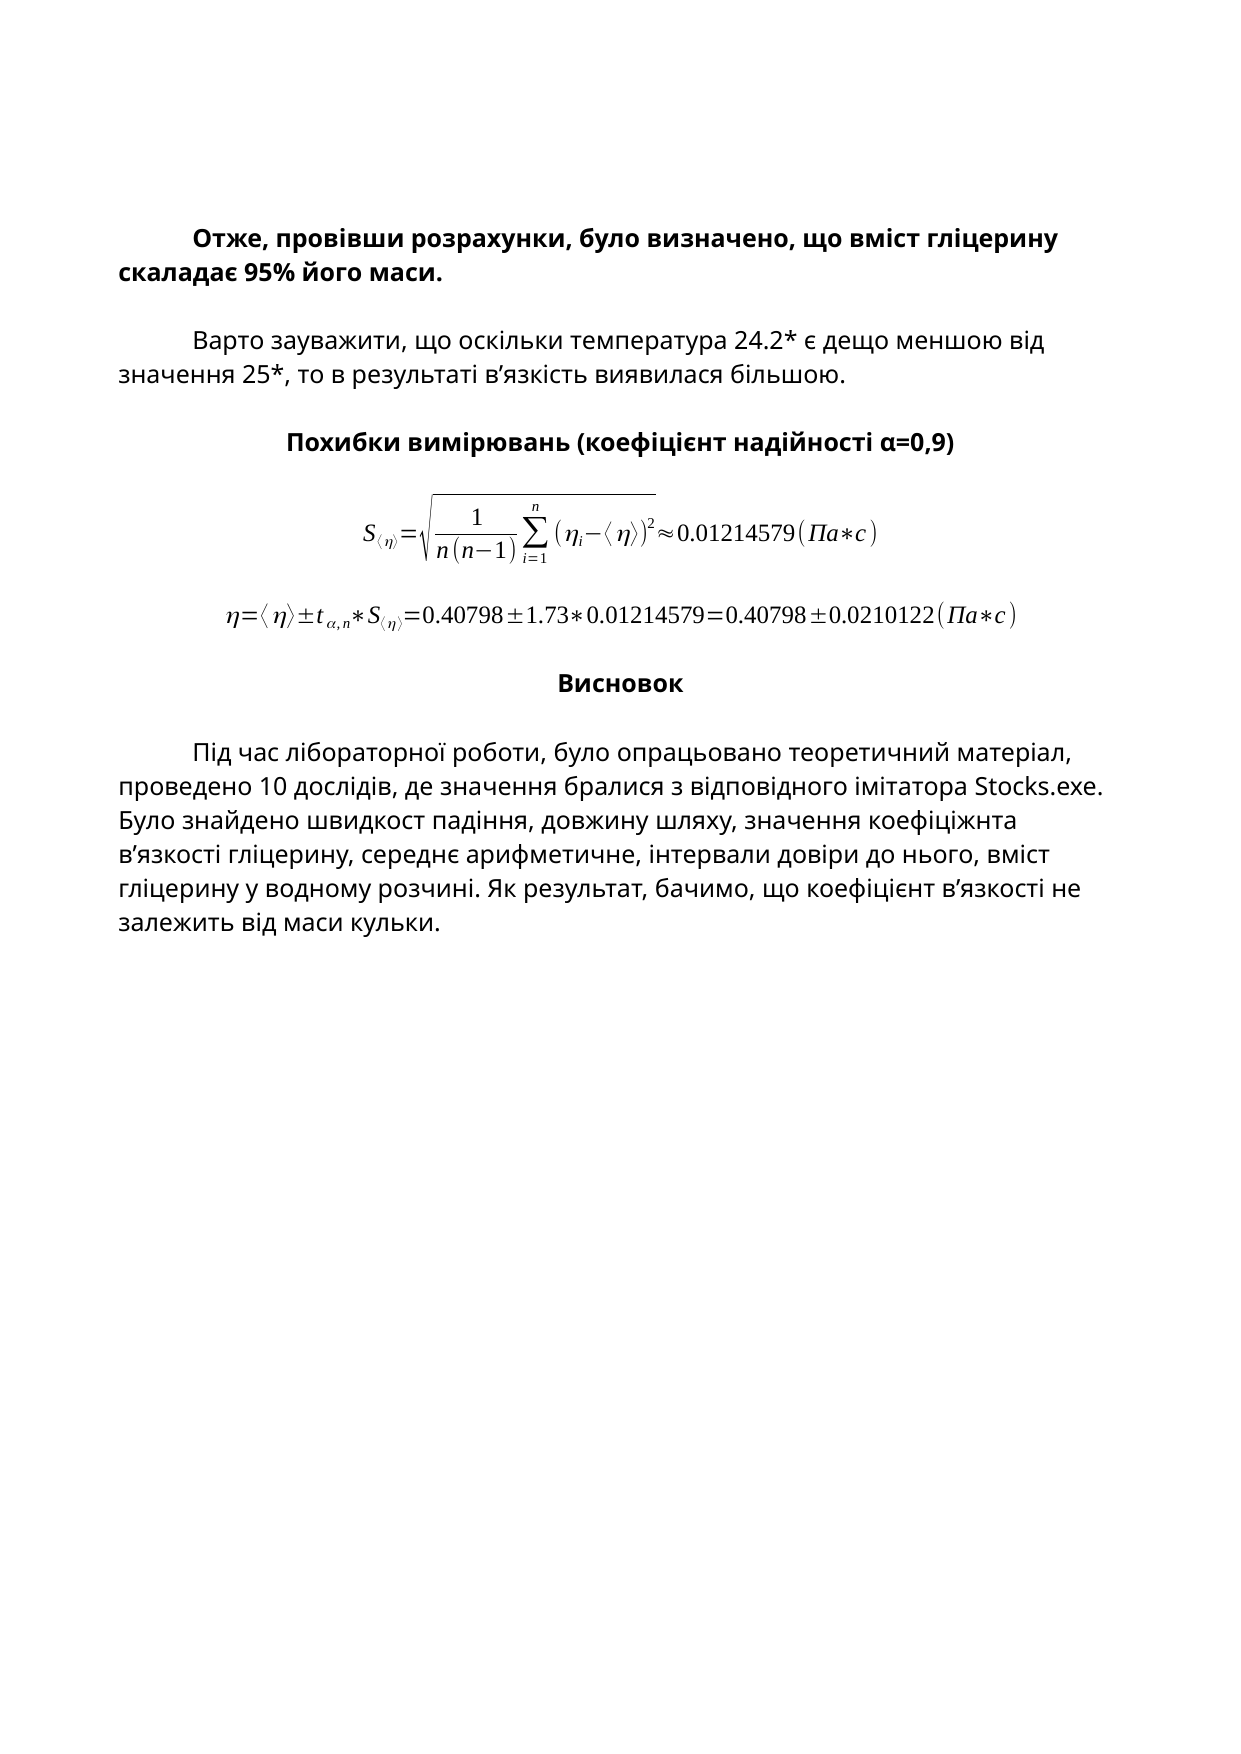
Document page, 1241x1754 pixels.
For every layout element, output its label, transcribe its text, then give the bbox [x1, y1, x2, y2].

text Похибки вимірювань (коефіцієнт надійності α=0,9) [118, 425, 1122, 459]
text Під час лібораторної роботи, було опрацьовано теоретичний матеріал, проведено 10 дослідів, де значення бралися з відповідного імітатора Stocks.exe. Було знайдено швидкост падіння, довжину шляху, значення коефіціжнта в’язкості гліцерину, середнє арифметичне, інтервали довіри до нього, вміст гліцерину у водному розчині. Як результат, бачимо, що коефіцієнт в’язкості не залежить від маси кульки. [118, 734, 1122, 938]
text Отже, провівши розрахунки, було визначено, що вміст гліцерину скаладає 95% його маси. [118, 220, 1122, 288]
text Варто зауважити, що оскільки температура 24.2* є дещо меншою від значення 25*, то в результаті в’язкість виявилася більшою. [118, 322, 1122, 391]
text Висновок [118, 666, 1122, 700]
